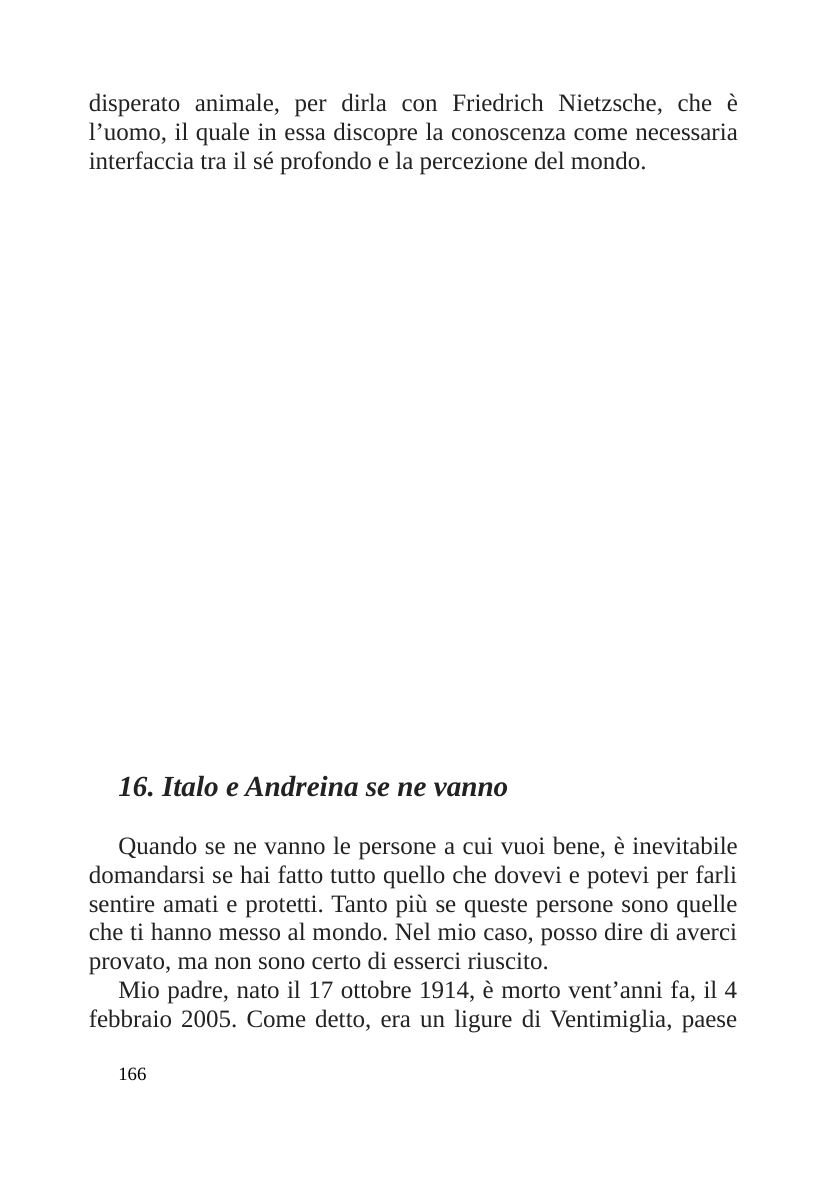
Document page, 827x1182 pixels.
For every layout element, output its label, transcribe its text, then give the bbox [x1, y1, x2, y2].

text Mio padre, nato il 17 ottobre 1914, è morto vent’anni fa, il 4 febbraio 2005. Come detto, era un ligure di Ventimiglia, paese [88, 975, 738, 1032]
text Quando se ne vanno le persone a cui vuoi bene, è inevitabile domandarsi se hai fatto tutto quello che dovevi e potevi per farli sentire amati e protetti. Tanto più se queste persone sono quelle che ti hanno messo al mondo. Nel mio caso, posso dire di averci provato, ma non sono certo di esserci riuscito. [88, 831, 738, 975]
text disperato animale, per dirla con Friedrich Nietzsche, che è l’uomo, il quale in essa discopre la conoscenza come necessaria interfaccia tra il sé profondo e la percezione del mondo. [88, 88, 738, 175]
text 16. Italo e Andreina se ne vanno [88, 769, 738, 802]
